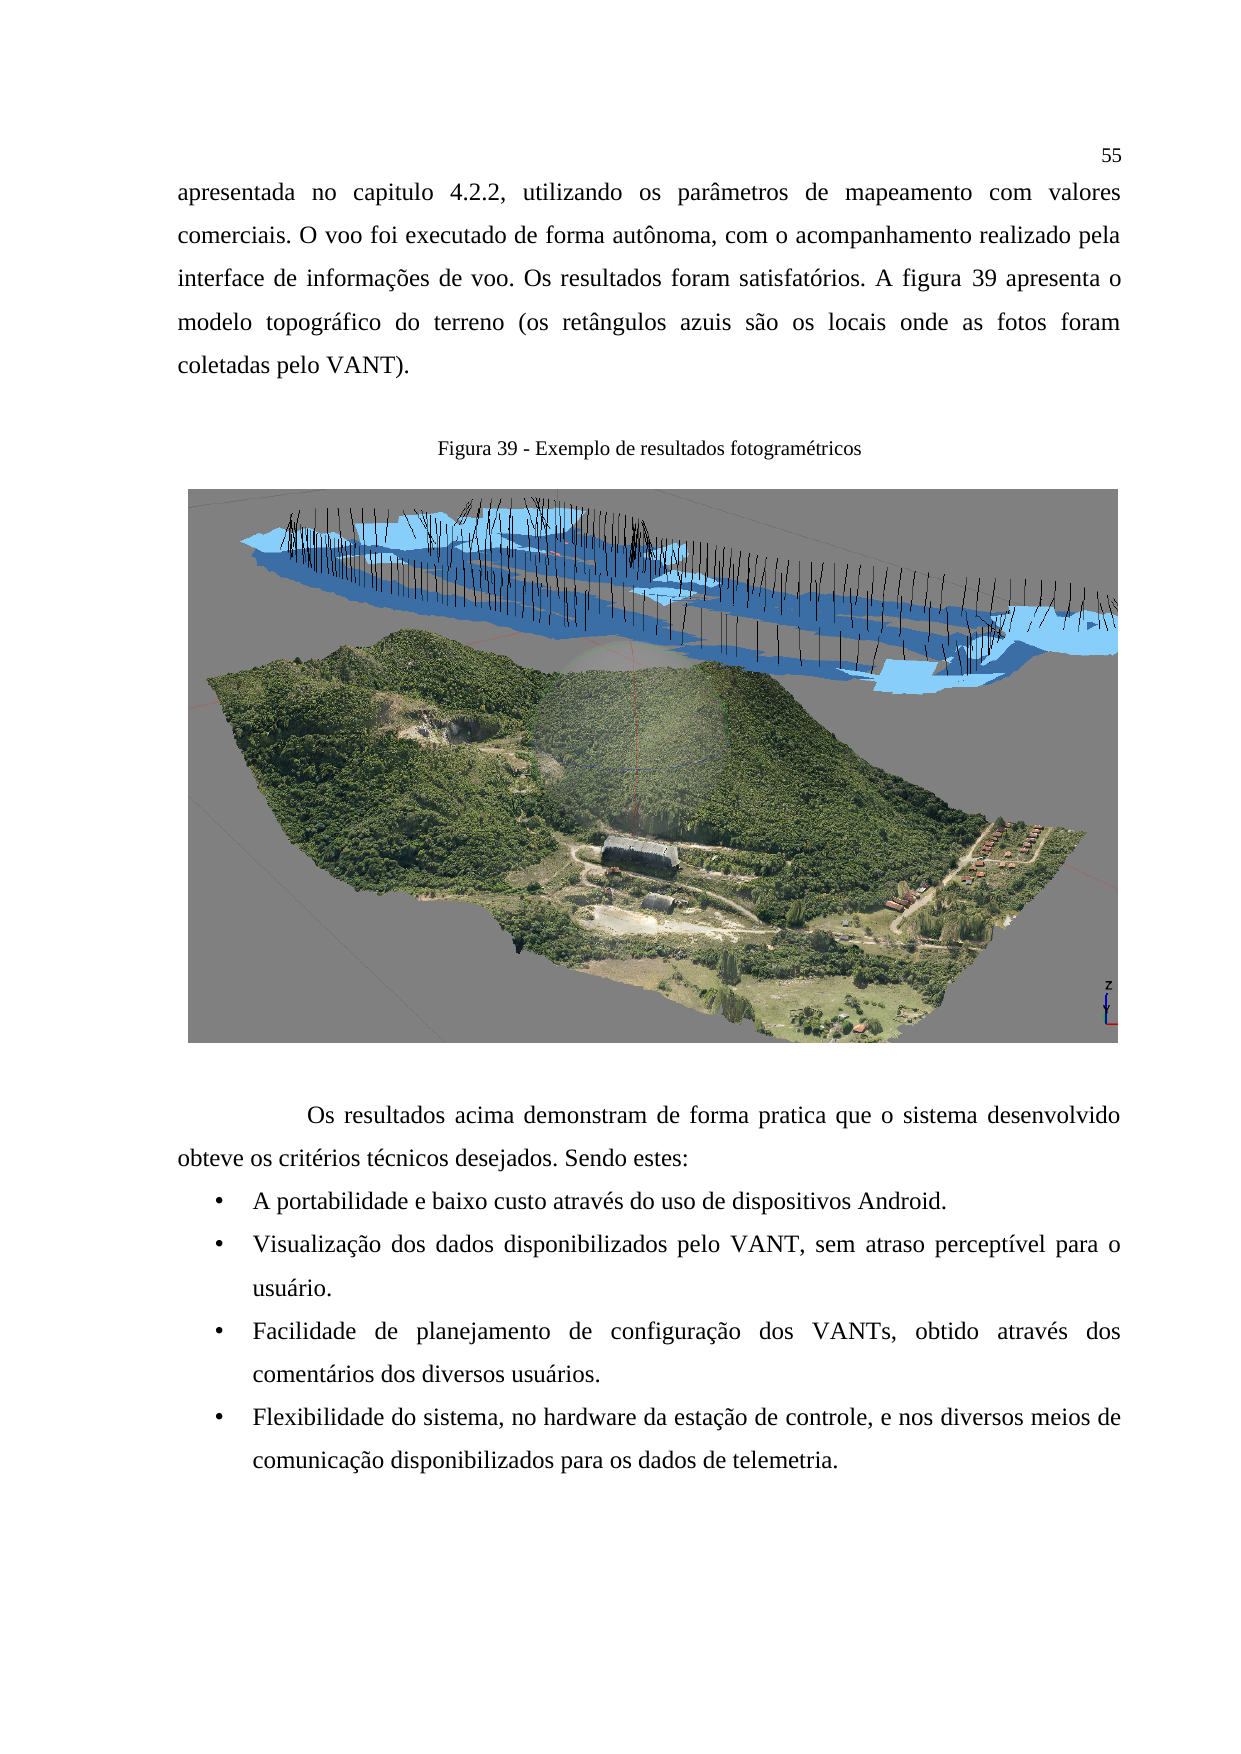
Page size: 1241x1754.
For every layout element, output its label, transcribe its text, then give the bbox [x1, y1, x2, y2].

list A portabilidade e baixo custo através do uso de dispositivos Android. [215, 1186, 1122, 1215]
list Visualização dos dados disponibilizados pelo VANT, sem atraso perceptível para o usuário. [215, 1229, 1122, 1301]
list Facilidade de planejamento de configuração dos VANTs, obtido através dos comentários dos diversos usuários. [215, 1316, 1122, 1388]
picture [188, 489, 1118, 1043]
list Flexibilidade do sistema, no hardware da estação de controle, e nos diversos meios de comunicação disponibilizados para os dados de telemetria. [215, 1402, 1122, 1474]
text Os resultados acima demonstram de forma pratica que o sistema desenvolvido obteve os critérios técnicos desejados. Sendo estes: [177, 1100, 1122, 1172]
list Exemplo de resultados fotogramétricos [177, 436, 1122, 460]
text apresentada no capitulo 4.2.2, utilizando os parâmetros de mapeamento com valores comerciais. O voo foi executado de forma autônoma, com o acompanhamento realizado pela interface de informações de voo. Os resultados foram satisfatórios. A figura 39 apresenta o modelo topográfico do terreno (os retângulos azuis são os locais onde as fotos foram coletadas pelo VANT). [177, 177, 1122, 378]
